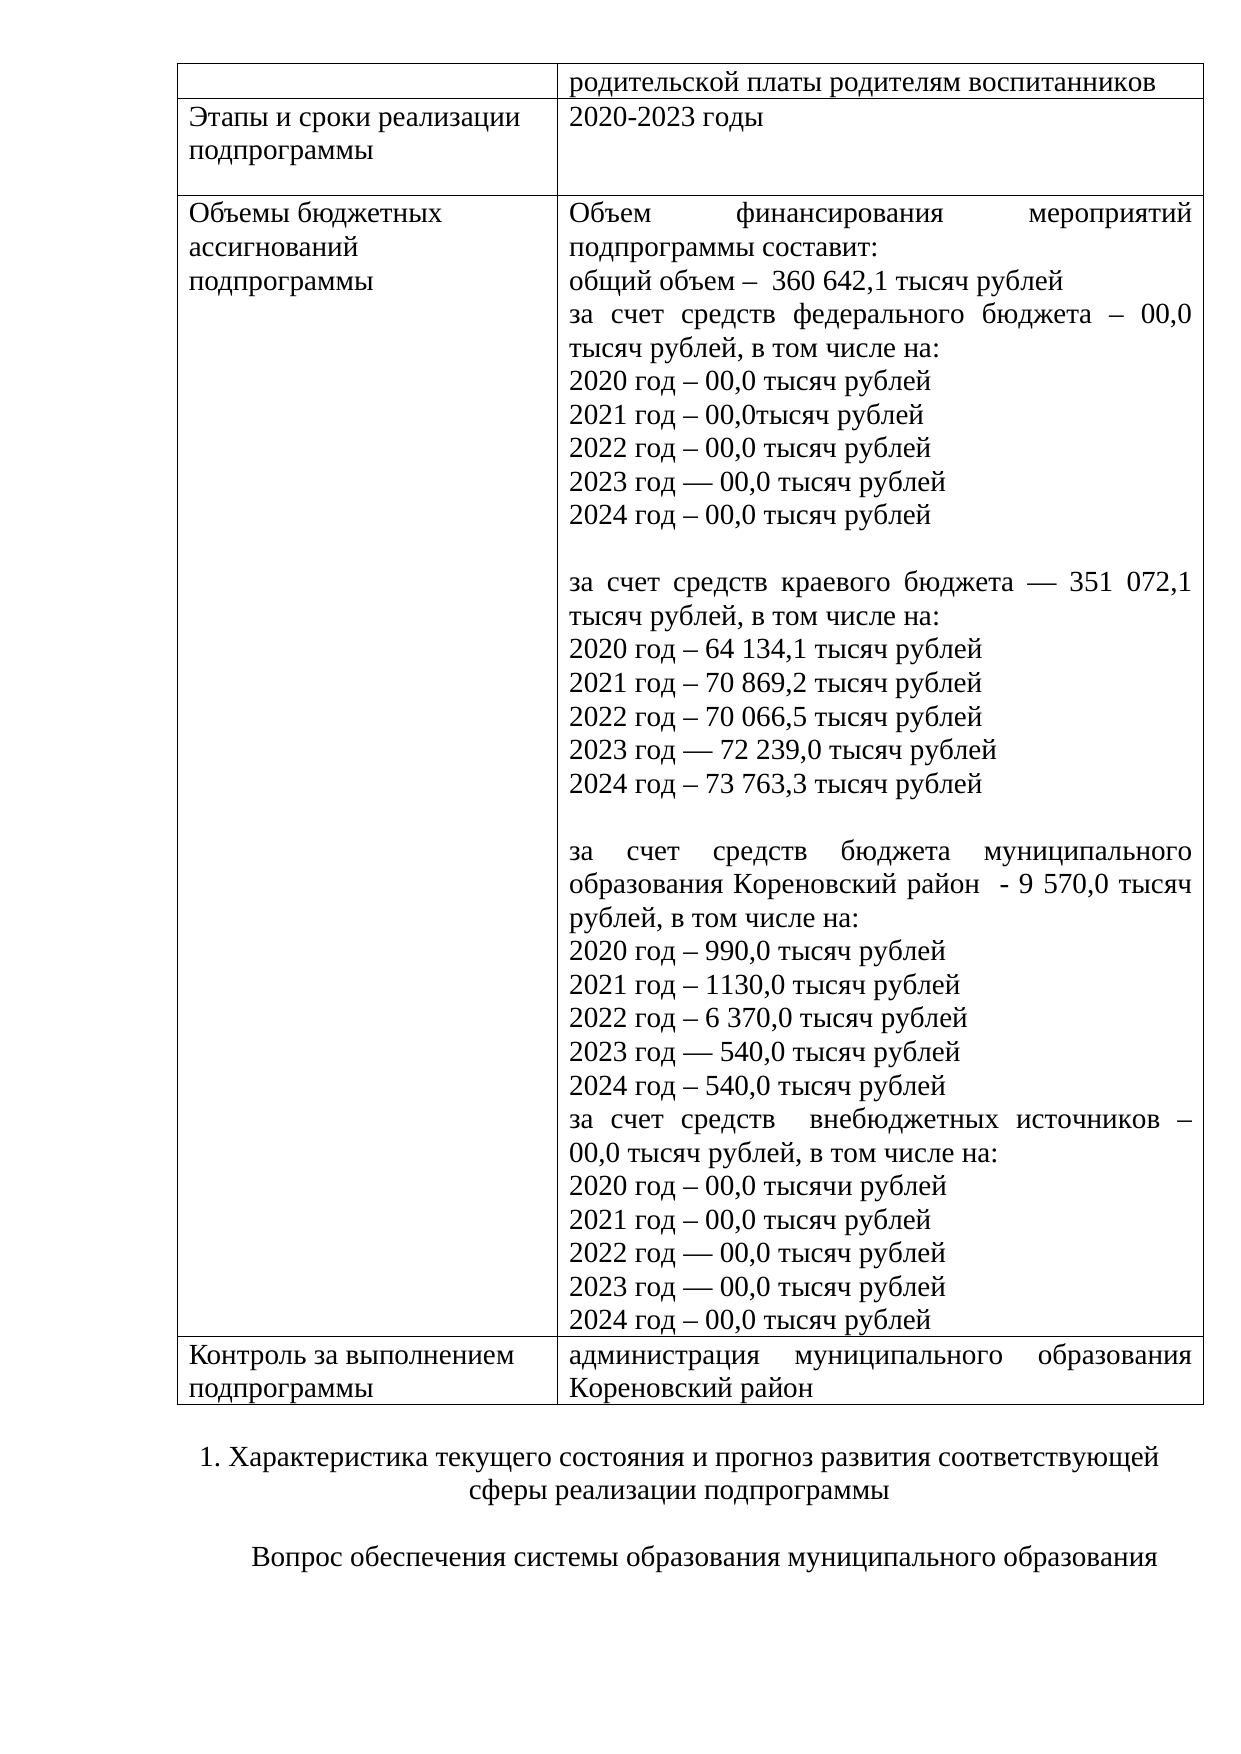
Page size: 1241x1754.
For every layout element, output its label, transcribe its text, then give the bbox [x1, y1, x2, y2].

table_cell Контроль за выполнением подпрограммы [178, 1337, 557, 1404]
table_header [178, 64, 557, 98]
table_cell 2020-2023 годы [558, 99, 1203, 194]
table_cell Этапы и сроки реализации подпрограммы [178, 99, 557, 194]
table_header родительской платы родителям воспи­танников [558, 64, 1203, 98]
text 1. Характеристика текущего состояния и прогноз развития соответствующей сферы реализации подпрограммы [177, 1439, 1181, 1506]
table_cell Объемы бюджетных ассигнований подпрограммы [178, 196, 557, 1336]
text Вопрос обеспечения системы образования муниципального образования [177, 1539, 1181, 1573]
table_cell администрация муниципального образования Кореновский район [558, 1337, 1203, 1404]
table_cell Объем финансирования мероприятий подпрограммы составит: общий объем – 360 642,1 тысяч рублей за счет средств федерального бюджета – 00,0 тысяч рублей, в том числе на: 2020 год – 00,0 тысяч рублей 2021 год – 00,0тысяч рублей 2022 год – 00,0 тысяч рублей 2023 год — 00,0 тысяч рублей 2024 год – 00,0 тысяч рублей за счет средств краевого бюджета — 351 072,1 тысяч рублей, в том числе на: 2020 год – 64 134,1 тысяч рублей 2021 год – 70 869,2 тысяч рублей 2022 год – 70 066,5 тысяч рублей 2023 год — 72 239,0 тысяч рублей 2024 год – 73 763,3 тысяч рублей за счет средств бюджета муниципального образования Кореновский район - 9 570,0 тысяч рублей, в том числе на: 2020 год – 990,0 тысяч рублей 2021 год – 1130,0 тысяч рублей 2022 год – 6 370,0 тысяч рублей 2023 год — 540,0 тысяч рублей 2024 год – 540,0 тысяч рублей за счет средств внебюджетных источников – 00,0 тысяч рублей, в том числе на: 2020 год – 00,0 тысячи рублей 2021 год – 00,0 тысяч рублей 2022 год — 00,0 тысяч рублей 2023 год — 00,0 тысяч рублей 2024 год – 00,0 тысяч рублей [558, 196, 1203, 1336]
